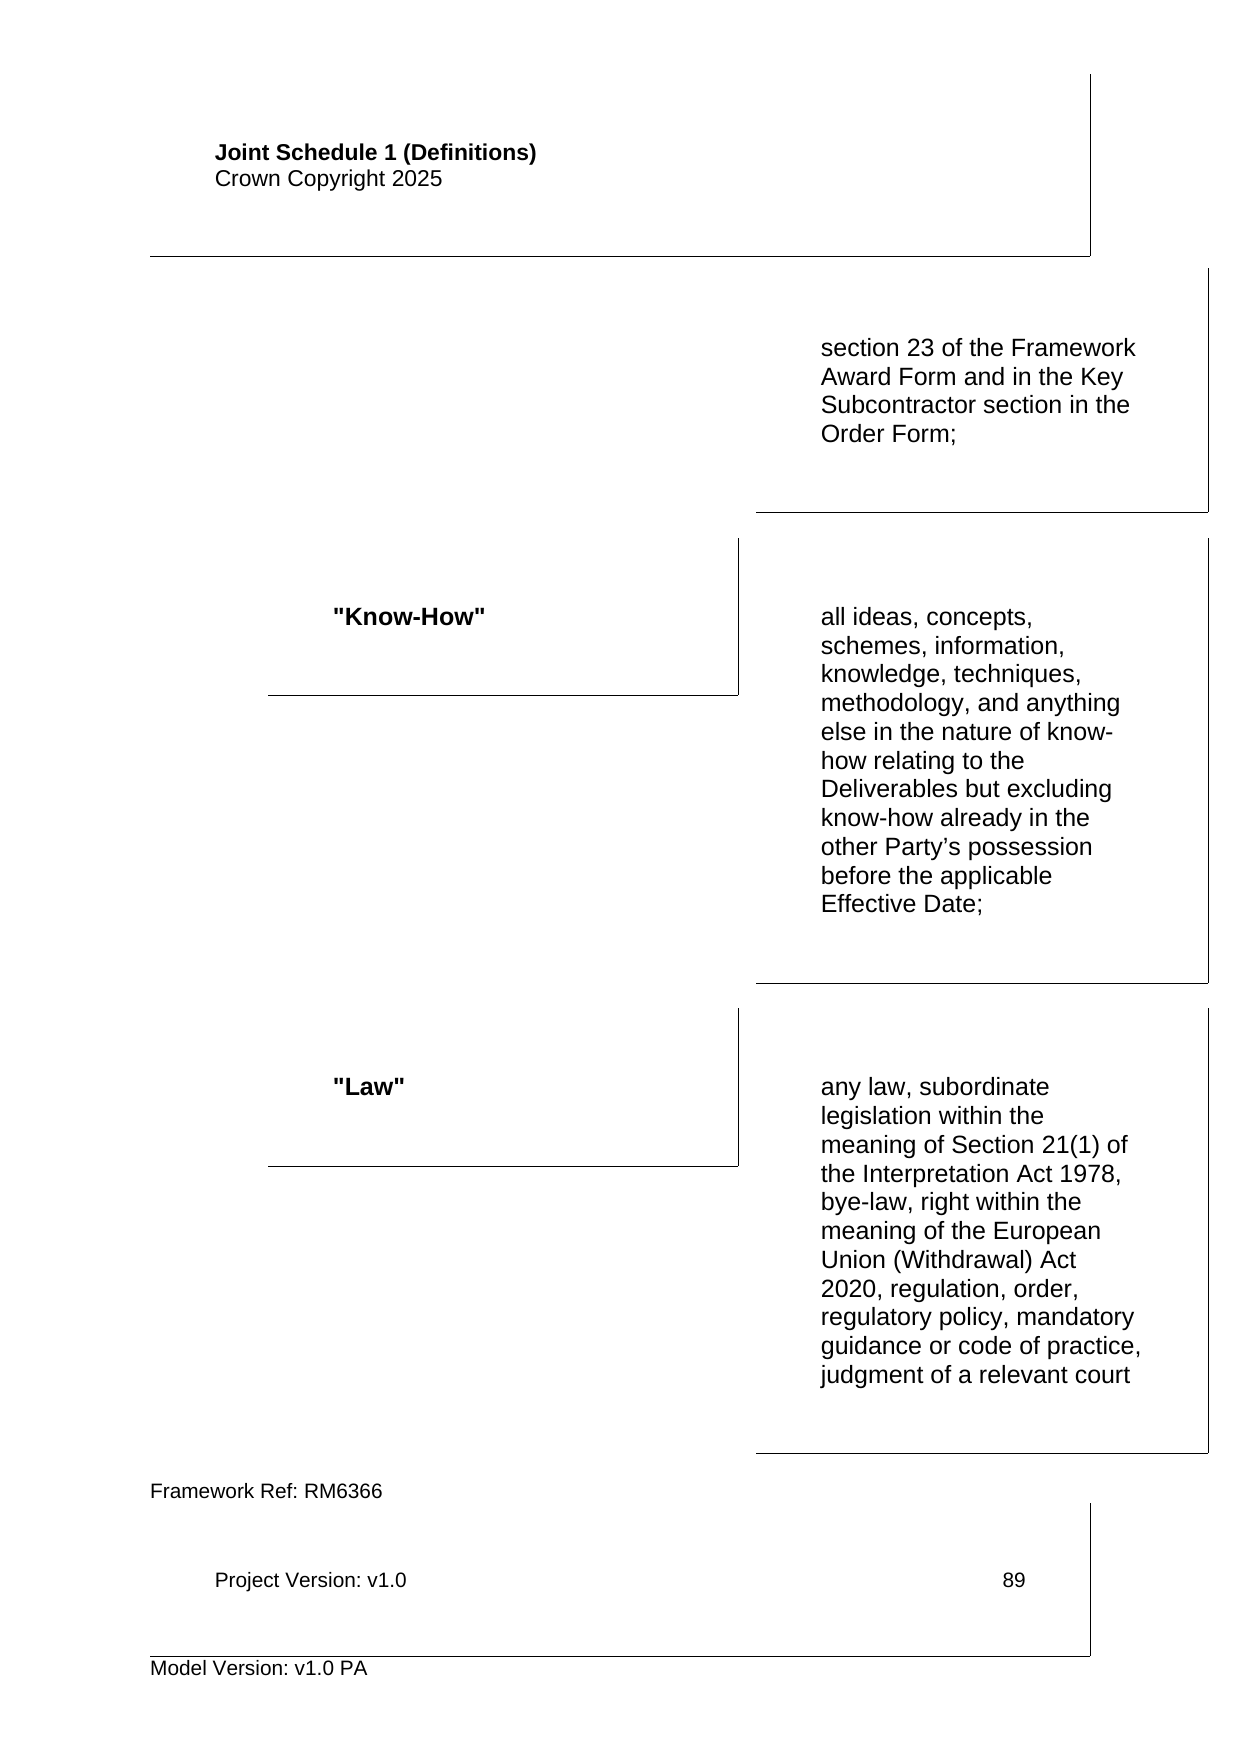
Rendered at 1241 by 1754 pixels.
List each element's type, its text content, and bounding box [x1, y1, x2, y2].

table_cell "Law" [268, 995, 738, 1166]
table_cell [268, 696, 738, 995]
table_cell all ideas, concepts, schemes, information, knowledge, techniques, methodology, and anything else in the nature of know-how relating to the Deliverables but excluding know-how already in the other Party’s possession before the applicable Effective Date; [738, 525, 1208, 995]
table_cell section 23 of the Framework Award Form and in the Key Subcontractor section in the Order Form; [738, 256, 1208, 525]
table_cell [268, 256, 738, 525]
table_cell "Know-How" [268, 525, 738, 695]
table_cell any law, subordinate legislation within the meaning of Section 21(1) of the Interpretation Act 1978, bye-law, right within the meaning of the European Union (Withdrawal) Act 2020, regulation, order, regulatory policy, mandatory guidance or code of practice, judgment of a relevant court [738, 995, 1208, 1453]
table_cell [268, 1167, 738, 1453]
